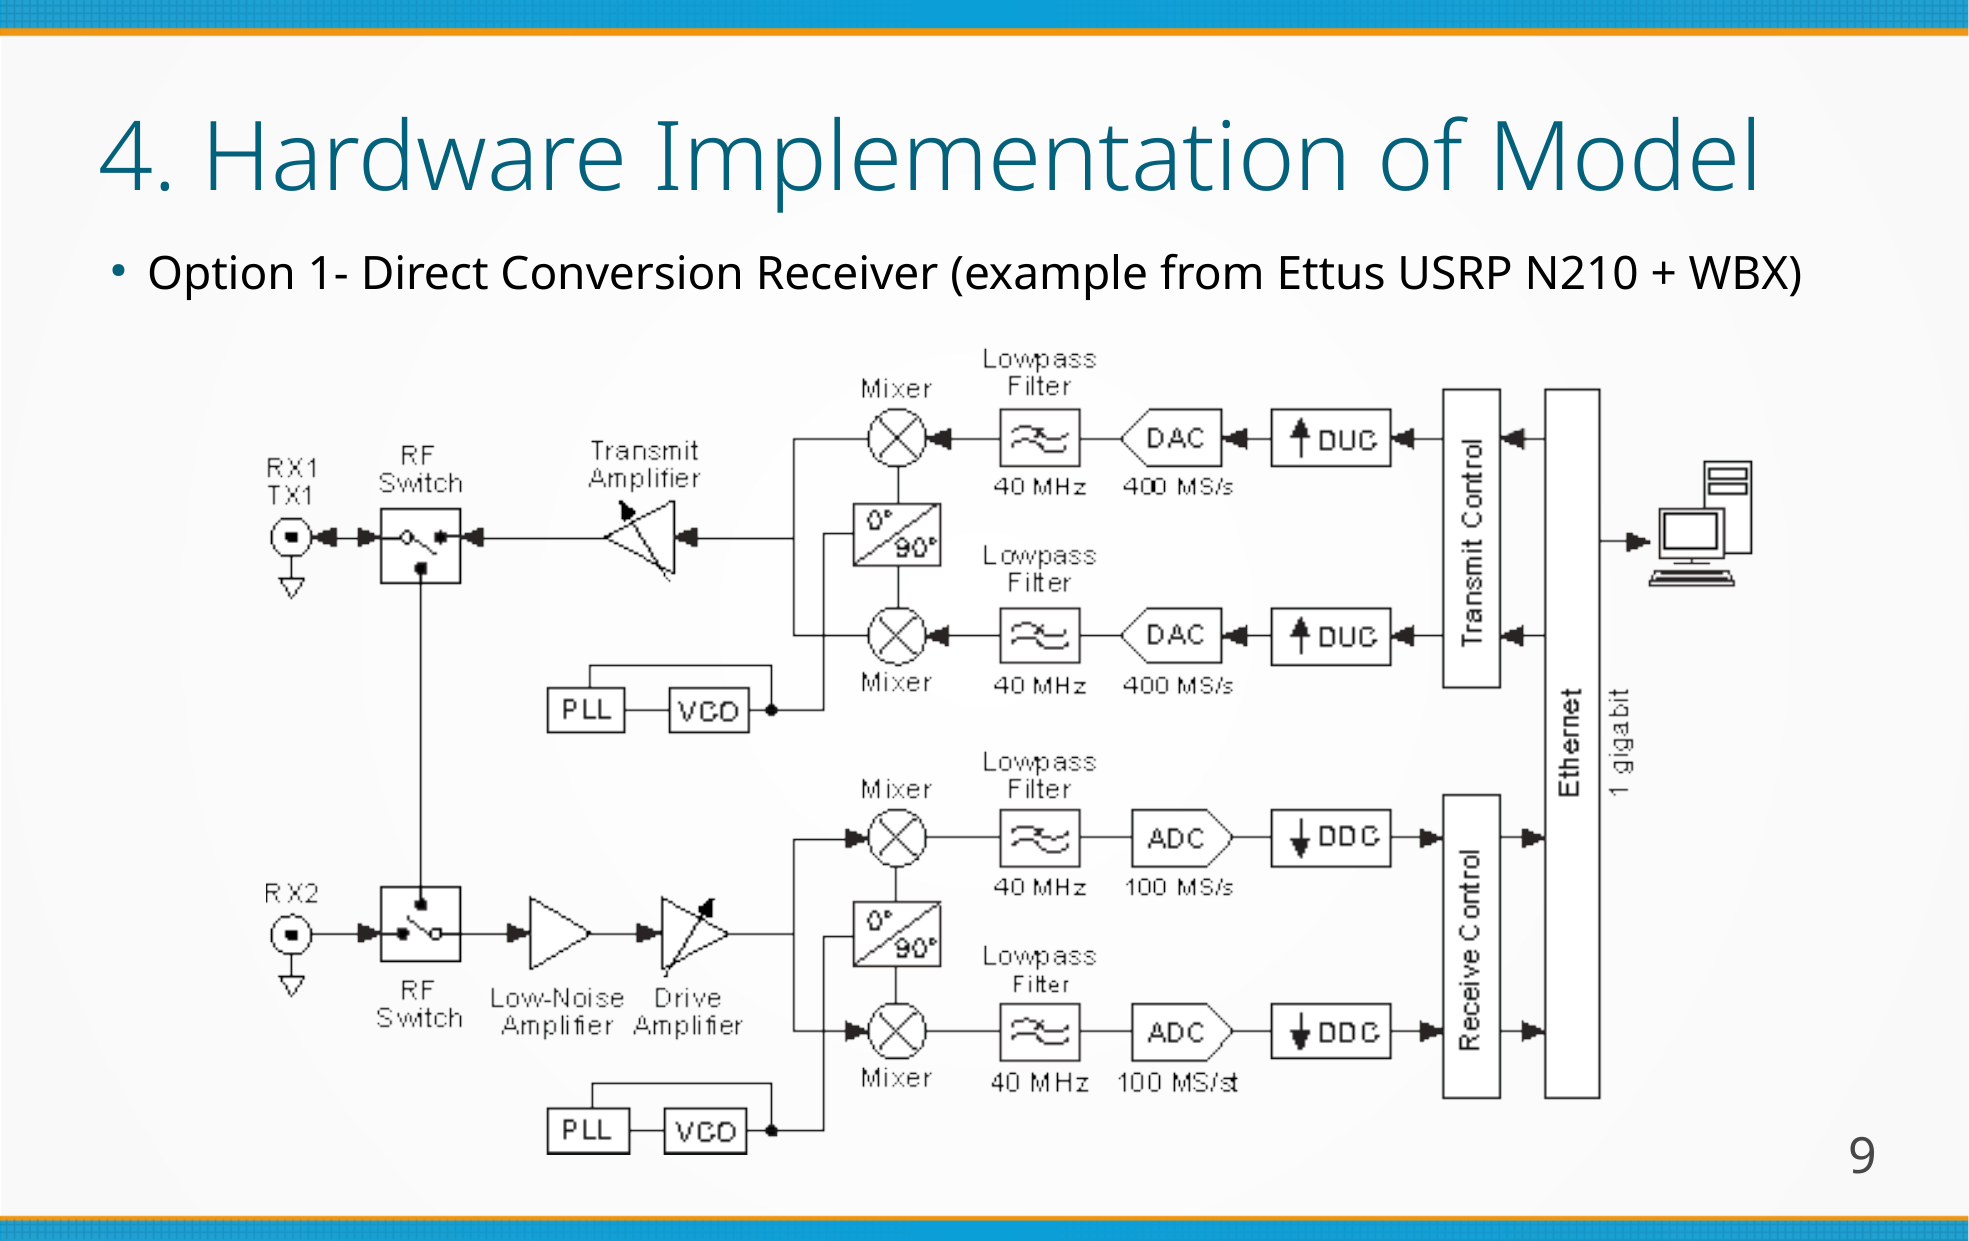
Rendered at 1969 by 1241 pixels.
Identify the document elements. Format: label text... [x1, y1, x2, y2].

picture [0, 0, 1969, 1241]
title 4. Hardware Implementation of Model [98, 49, 1870, 240]
list Option 1- Direct Conversion Receiver (example from Ettus USRP N210 + WBX) [98, 240, 1876, 361]
